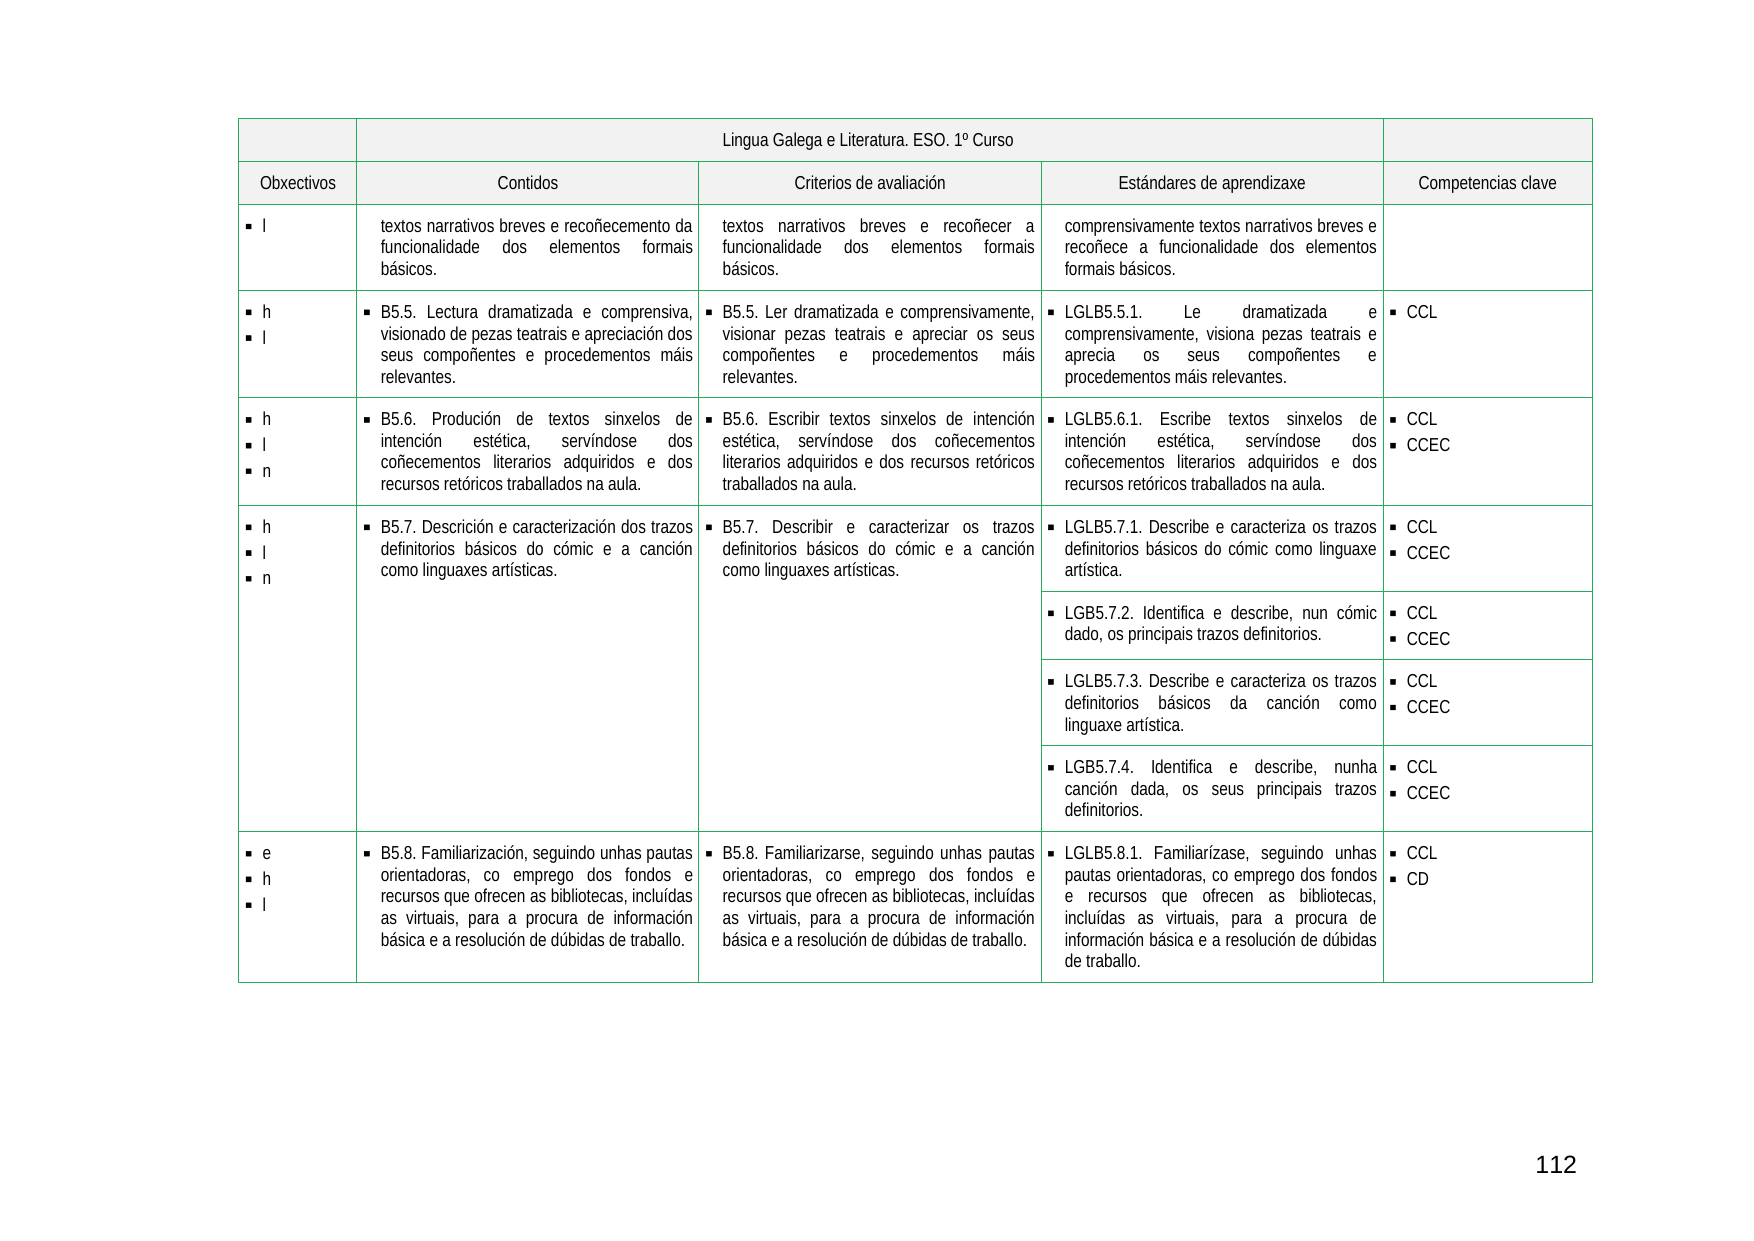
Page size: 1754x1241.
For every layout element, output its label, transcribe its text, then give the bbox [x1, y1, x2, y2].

table_cell B5.7. Descrición e caracterización dos trazos definitorios básicos do cómic e a canción como linguaxes artísticas. [357, 506, 698, 831]
table_cell B5.7. Describir e caracterizar os trazos definitorios básicos do cómic e a canción como linguaxes artísticas. [699, 506, 1041, 831]
table_cell B5.6. Produción de textos sinxelos de intención estética, servíndose dos coñecementos literarios adquiridos e dos recursos retóricos traballados na aula. [357, 398, 698, 505]
table_cell LGLB5.5.1. Le dramatizada e comprensivamente, visiona pezas teatrais e aprecia os seus compoñentes e procedementos máis relevantes. [1042, 291, 1383, 397]
table_cell textos narrativos breves e recoñecer a funcionalidade dos elementos formais básicos. [699, 205, 1041, 290]
table_cell comprensivamente textos narrativos breves e recoñece a funcionalidade dos elementos formais básicos. [1042, 205, 1383, 290]
table_cell B5.6. Escribir textos sinxelos de intención estética, servíndose dos coñecementos literarios adquiridos e dos recursos retóricos traballados na aula. [699, 398, 1041, 505]
table_cell CCL CCEC [1384, 746, 1592, 831]
table_cell LGLB5.7.1. Describe e caracteriza os trazos definitorios básicos do cómic como linguaxe artística. [1042, 506, 1383, 591]
table_cell Contidos [357, 162, 698, 204]
table_cell textos narrativos breves e recoñecemento da funcionalidade dos elementos formais básicos. [357, 205, 698, 290]
table_cell Criterios de avaliación [699, 162, 1041, 204]
table_cell LGB5.7.2. Identifica e describe, nun cómic dado, os principais trazos definitorios. [1042, 592, 1383, 659]
table_header [239, 119, 356, 161]
table_cell B5.5. Lectura dramatizada e comprensiva, visionado de pezas teatrais e apreciación dos seus compoñentes e procedementos máis relevantes. [357, 291, 698, 397]
table_cell CCL CCEC [1384, 660, 1592, 745]
table_cell CCL CD [1384, 832, 1592, 982]
table_cell LGB5.7.4. Identifica e describe, nunha canción dada, os seus principais trazos definitorios. [1042, 746, 1383, 831]
table_cell h l [239, 291, 356, 397]
table_cell h l n [239, 506, 356, 831]
table_cell Estándares de aprendizaxe [1042, 162, 1383, 204]
table_cell h l n [239, 398, 356, 505]
table_header [1384, 119, 1592, 161]
table_cell LGLB5.7.3. Describe e caracteriza os trazos definitorios básicos da canción como linguaxe artística. [1042, 660, 1383, 745]
table_cell B5.8. Familiarizarse, seguindo unhas pautas orientadoras, co emprego dos fondos e recursos que ofrecen as bibliotecas, incluídas as virtuais, para a procura de información básica e a resolución de dúbidas de traballo. [699, 832, 1041, 982]
table_cell B5.8. Familiarización, seguindo unhas pautas orientadoras, co emprego dos fondos e recursos que ofrecen as bibliotecas, incluídas as virtuais, para a procura de información básica e a resolución de dúbidas de traballo. [357, 832, 698, 982]
table_cell h l [239, 205, 356, 290]
table_cell CCL [1384, 291, 1592, 397]
table_cell CCL CCEC [1384, 592, 1592, 659]
table_cell [1384, 205, 1592, 290]
table_cell B5.5. Ler dramatizada e comprensivamente, visionar pezas teatrais e apreciar os seus compoñentes e procedementos máis relevantes. [699, 291, 1041, 397]
table_cell LGLB5.6.1. Escribe textos sinxelos de intención estética, servíndose dos coñecementos literarios adquiridos e dos recursos retóricos traballados na aula. [1042, 398, 1383, 505]
table_cell Competencias clave [1384, 162, 1592, 204]
table_cell e h l [239, 832, 356, 982]
table_cell CCL CCEC [1384, 506, 1592, 591]
table_cell CCL CCEC [1384, 398, 1592, 505]
table_cell LGLB5.8.1. Familiarízase, seguindo unhas pautas orientadoras, co emprego dos fondos e recursos que ofrecen as bibliotecas, incluídas as virtuais, para a procura de información básica e a resolución de dúbidas de traballo. [1042, 832, 1383, 982]
table_header Lingua Galega e Literatura. ESO. 1º Curso [357, 119, 1383, 161]
table_cell Obxectivos [239, 162, 356, 204]
